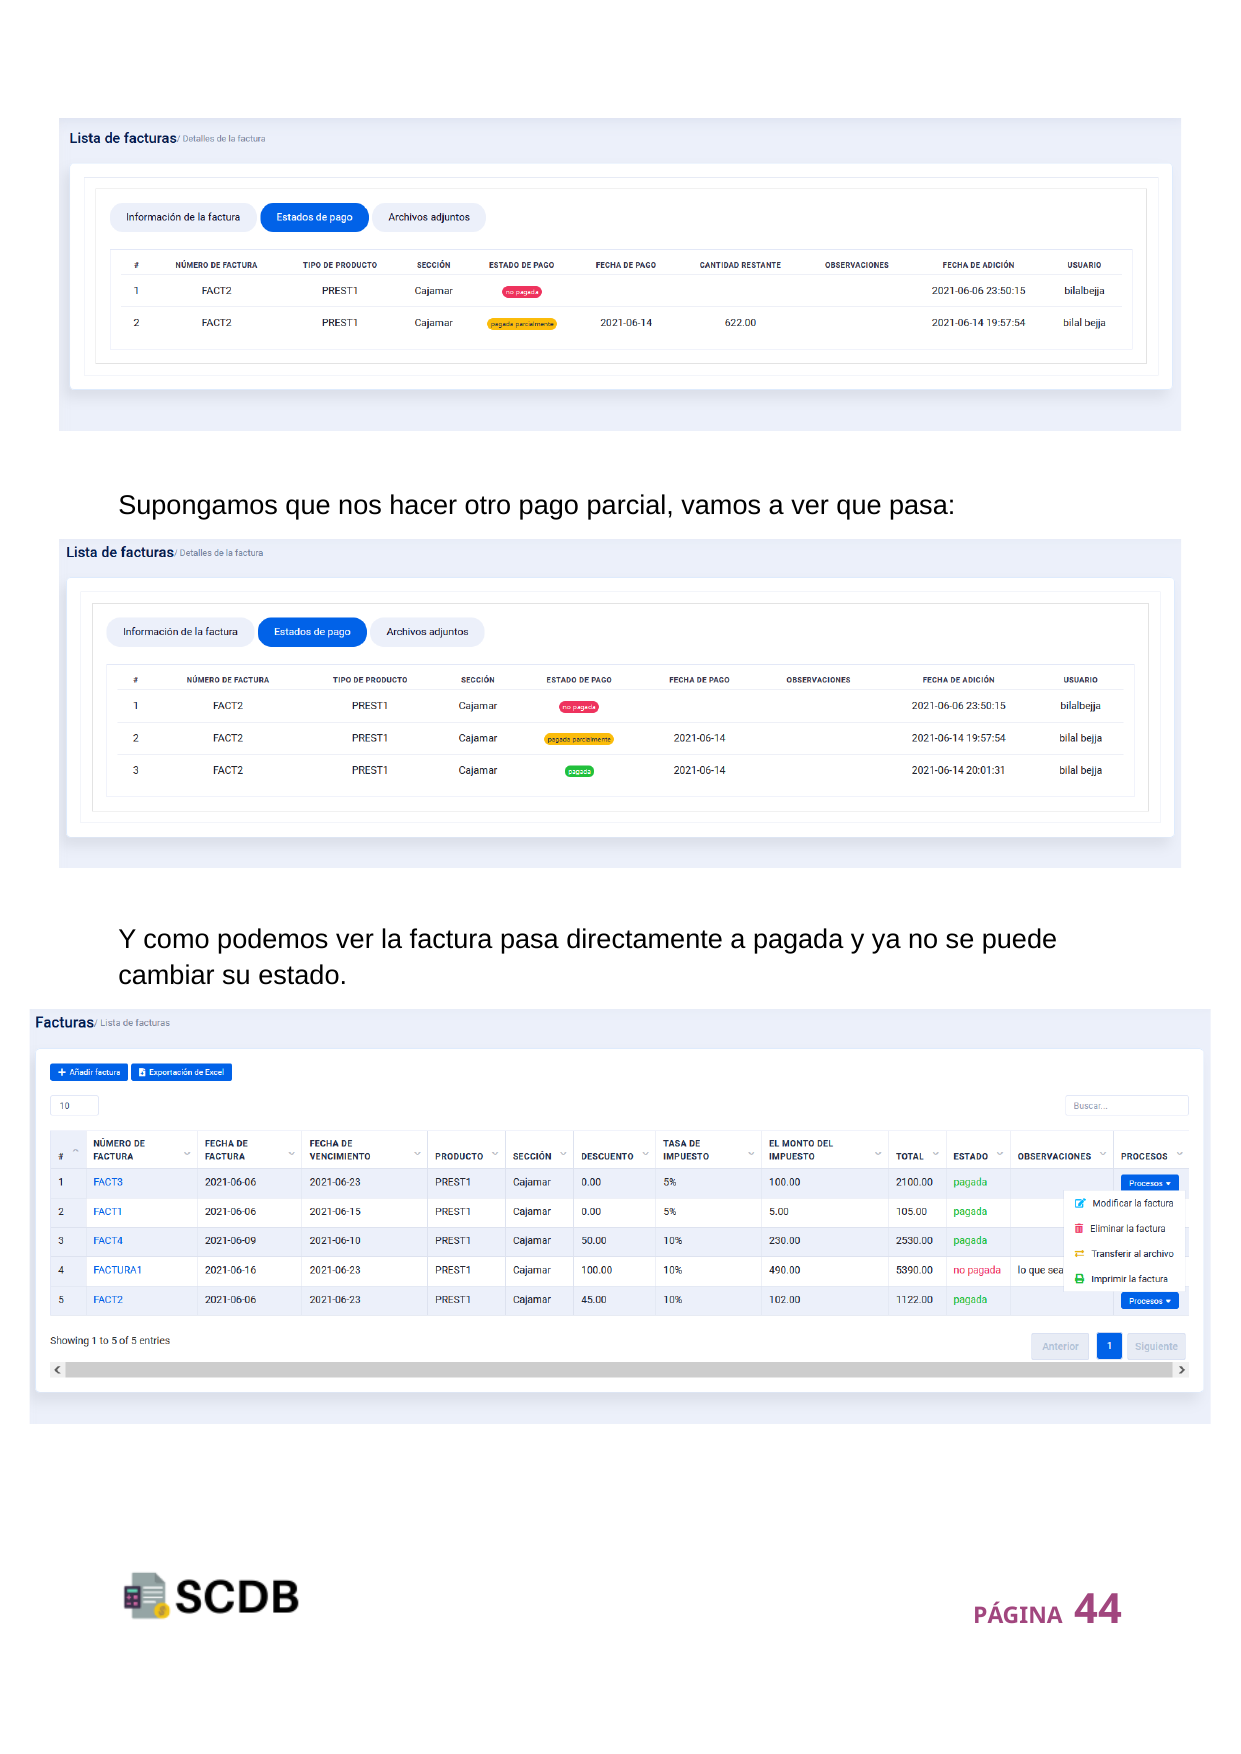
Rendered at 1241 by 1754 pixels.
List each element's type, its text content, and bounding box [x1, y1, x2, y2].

text Supongamos que nos hacer otro pago parcial, vamos a ver que pasa: [118, 489, 1122, 520]
picture [29, 1009, 1211, 1424]
text Y como podemos ver la factura pasa directamente a pagada y ya no se puede cambiar su estado. [118, 923, 1122, 990]
picture [59, 539, 1182, 868]
picture [59, 118, 1182, 431]
picture [122, 1569, 305, 1622]
